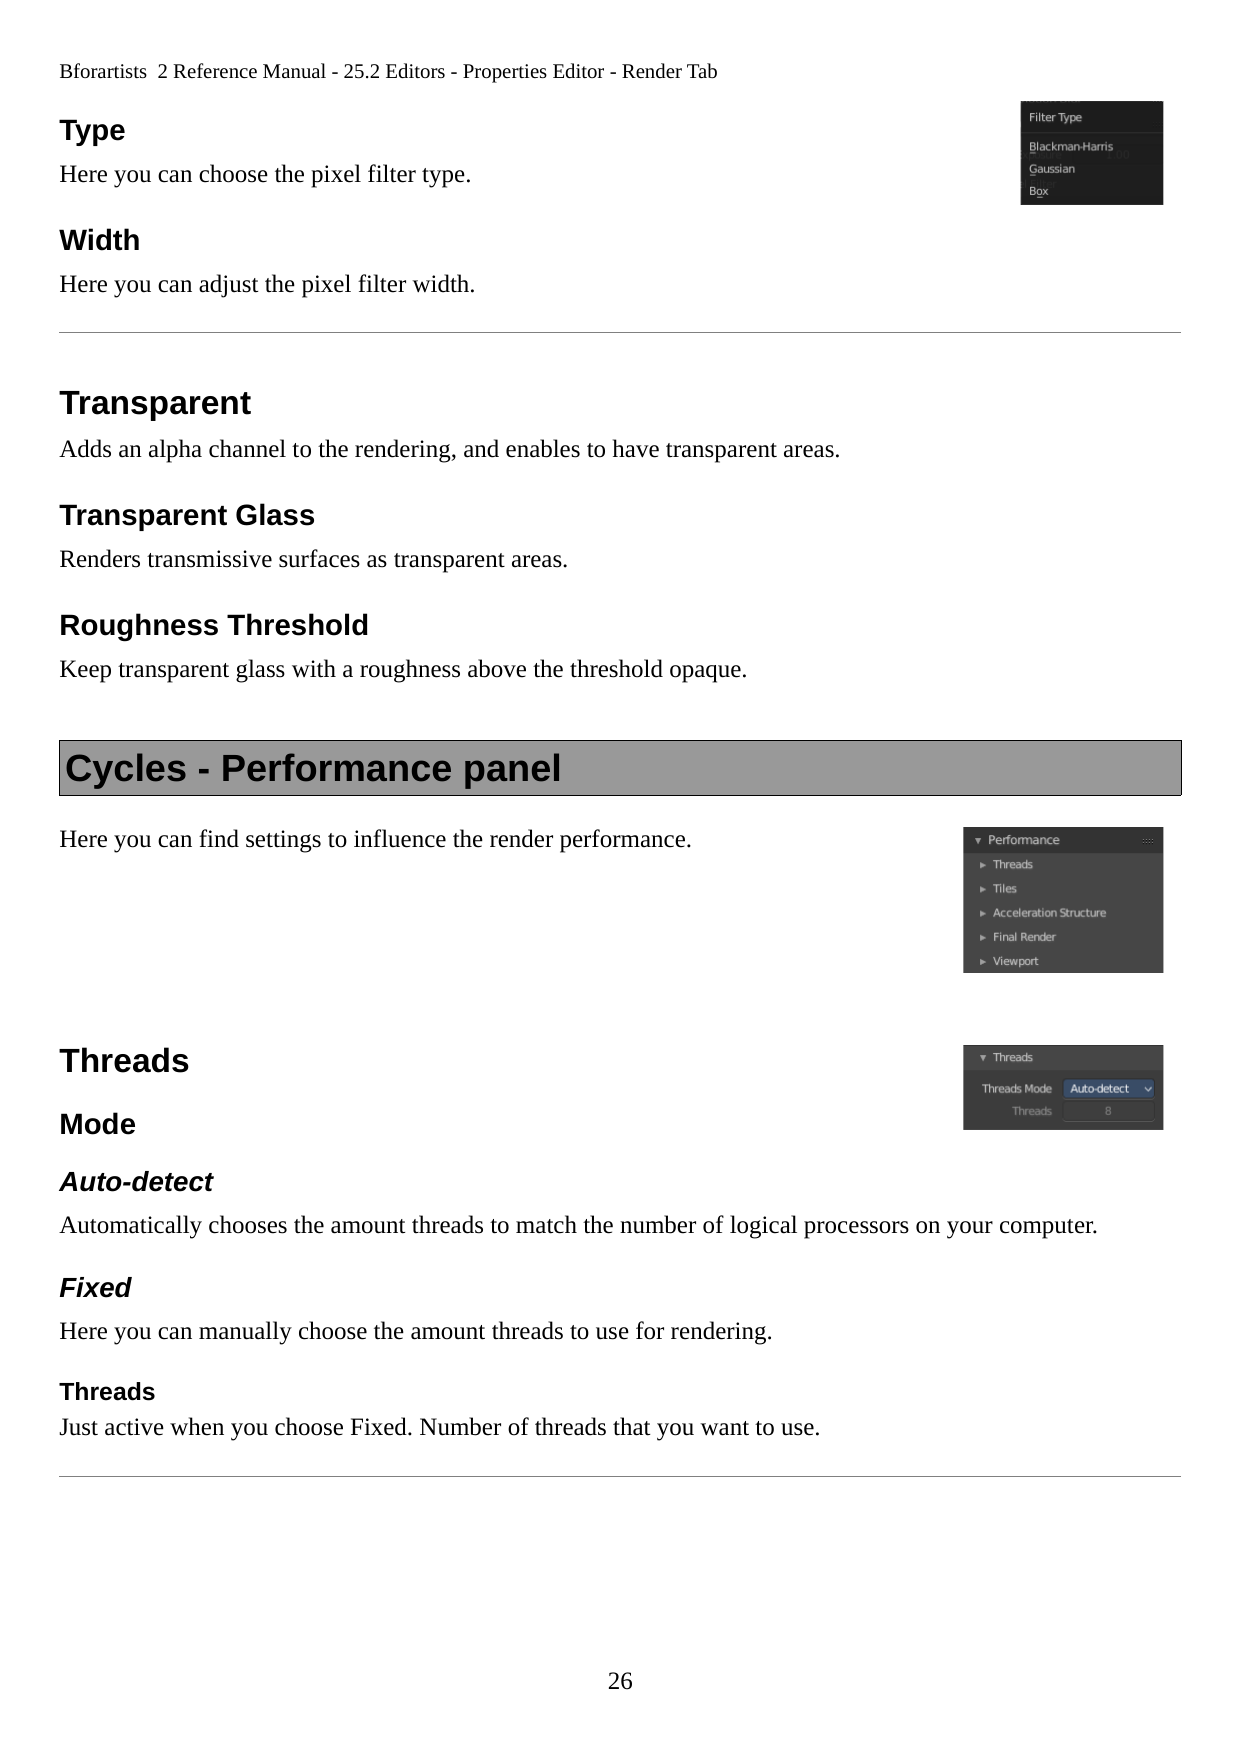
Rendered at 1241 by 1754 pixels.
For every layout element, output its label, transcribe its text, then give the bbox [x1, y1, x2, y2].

subtitle Width [59, 222, 1181, 256]
text Adds an alpha channel to the rendering, and enables to have transparent areas. [59, 434, 1181, 463]
picture [963, 827, 1164, 973]
subtitle [1164, 113, 1181, 146]
text Automatically chooses the amount threads to match the number of logical processors on your computer. [59, 1210, 1181, 1239]
text Here you can find settings to influence the render performance. [59, 824, 1181, 853]
text Here you can adjust the pixel filter width. [59, 269, 1181, 297]
subtitle Transparent [59, 383, 1181, 421]
text Here you can manually choose the amount threads to use for rendering. [59, 1316, 1181, 1345]
subtitle Threads [59, 1041, 1181, 1080]
subtitle Transparent Glass [59, 498, 1181, 531]
text Renders transmissive surfaces as transparent areas. [59, 544, 1181, 573]
subtitle Roughness Threshold [59, 607, 1181, 641]
subtitle Threads [59, 1377, 1181, 1406]
text Just active when you choose Fixed. Number of threads that you want to use. [59, 1412, 1181, 1441]
text Here you can choose the pixel filter type. [59, 159, 1020, 188]
subtitle Mode [59, 1107, 1181, 1141]
picture [1020, 101, 1164, 205]
subtitle Fixed [59, 1272, 1181, 1303]
subtitle Auto-detect [59, 1166, 1181, 1197]
table_header Cycles - Performance panel [60, 741, 1181, 795]
subtitle Type [59, 113, 1020, 146]
text Keep transparent glass with a roughness above the threshold opaque. [59, 654, 1181, 682]
picture [963, 1045, 1164, 1130]
